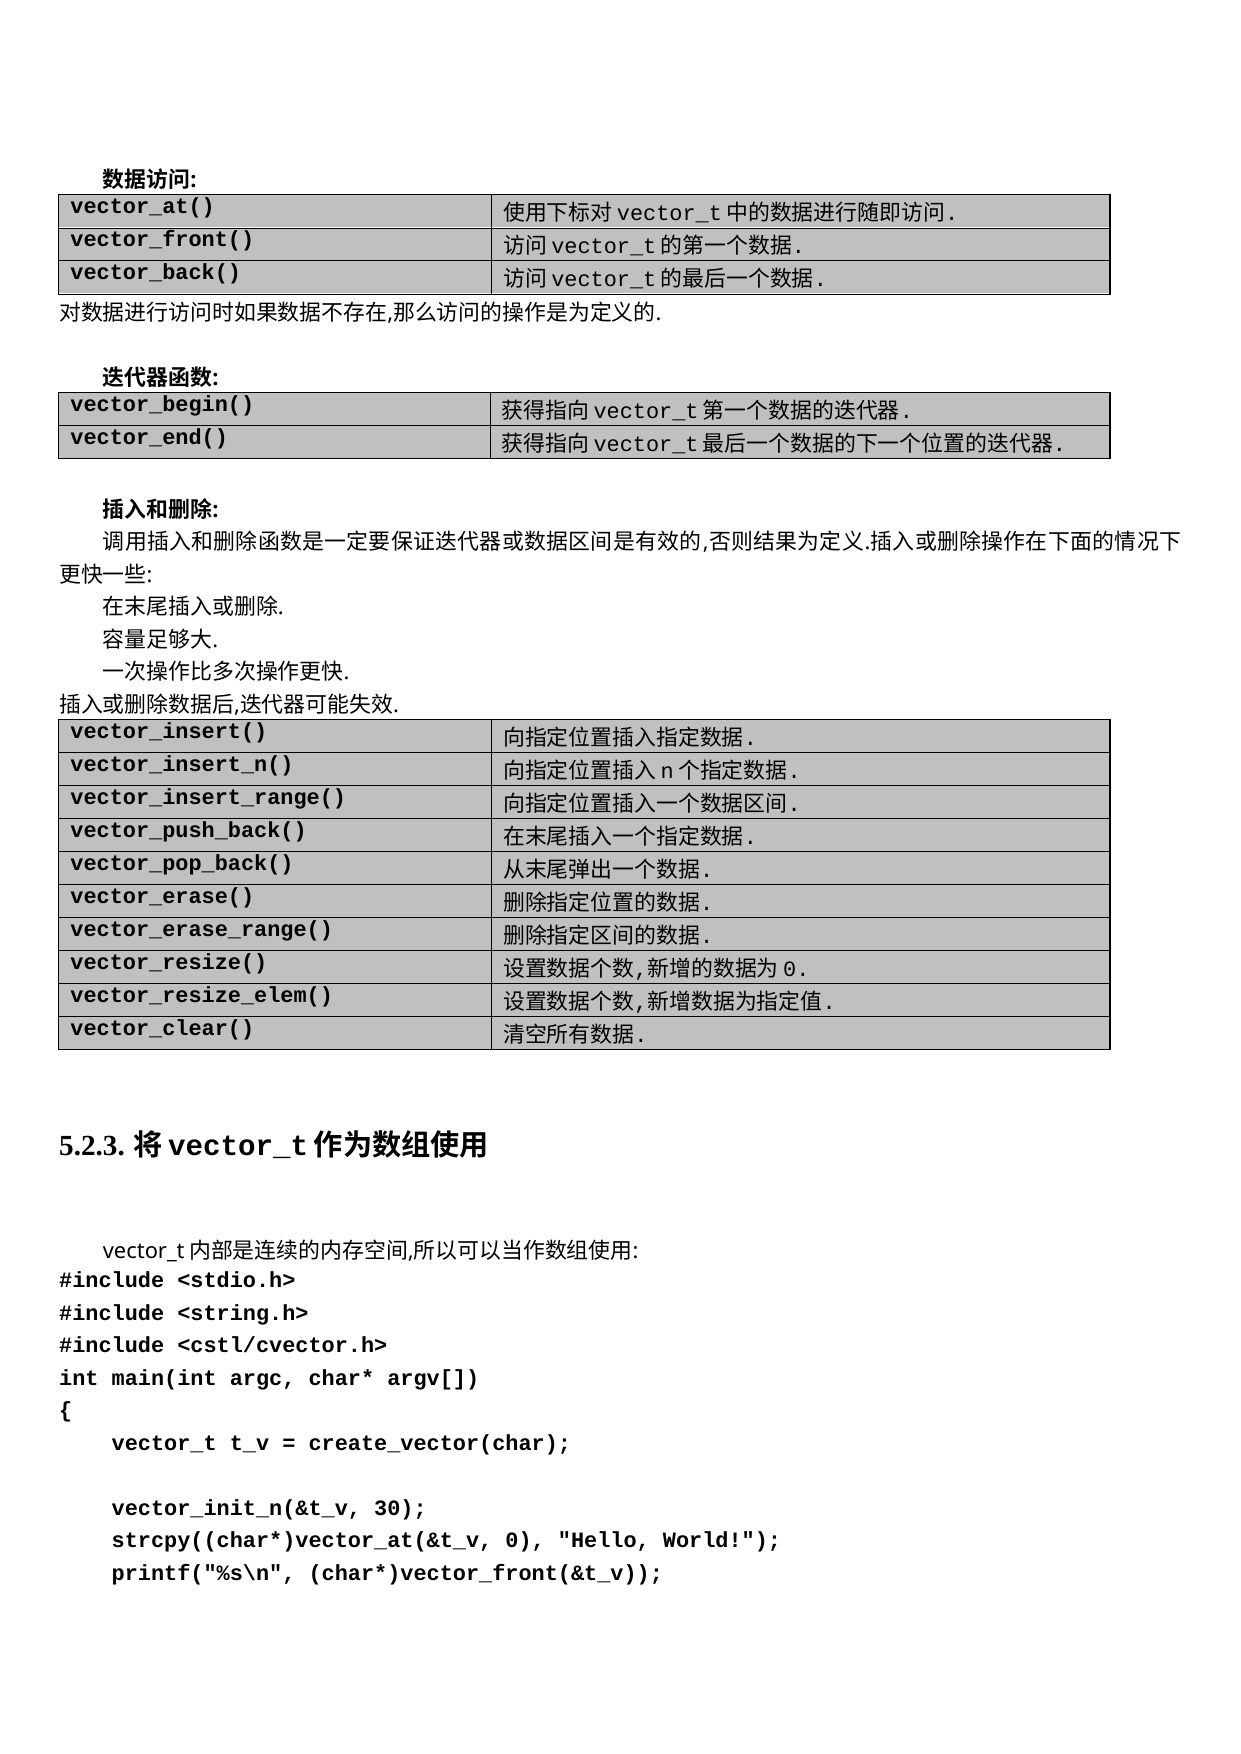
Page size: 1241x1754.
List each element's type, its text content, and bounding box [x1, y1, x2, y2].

text #include <stdio.h> [59, 1266, 1181, 1298]
text 数据访问: [59, 162, 1181, 194]
text 容量足够大. [59, 622, 1181, 654]
text 插入和删除: [59, 492, 1181, 524]
table_cell 从末尾弹出一个数据. [492, 852, 1109, 884]
table_cell 向指定位置插入n个指定数据. [492, 753, 1109, 785]
text vector_t t_v = create_vector(char); [59, 1428, 1181, 1461]
table_cell 设置数据个数,新增的数据为0. [492, 951, 1109, 983]
table_cell vector_insert_n() [59, 753, 491, 785]
text vector_t内部是连续的内存空间,所以可以当作数组使用: [59, 1233, 1181, 1266]
text #include <cstl/cvector.h> [59, 1331, 1181, 1363]
table_cell vector_erase() [59, 885, 491, 917]
text vector_init_n(&t_v, 30); [59, 1493, 1181, 1526]
table_cell vector_front() [59, 229, 491, 260]
table_cell 获得指向vector_t最后一个数据的下一个位置的迭代器. [491, 426, 1109, 458]
table_cell 访问vector_t的最后一个数据. [492, 261, 1109, 293]
table_cell vector_push_back() [59, 819, 491, 851]
table_cell 在末尾插入一个指定数据. [492, 819, 1109, 851]
table_cell 向指定位置插入一个数据区间. [492, 786, 1109, 818]
text 在末尾插入或删除. [59, 589, 1181, 622]
table_cell 设置数据个数,新增数据为指定值. [492, 984, 1109, 1016]
table_cell vector_end() [59, 426, 490, 458]
text 一次操作比多次操作更快. [59, 654, 1181, 687]
table_cell vector_resize_elem() [59, 984, 491, 1016]
table_header 获得指向vector_t第一个数据的迭代器. [491, 393, 1109, 425]
text strcpy((char*)vector_at(&t_v, 0), "Hello, World!"); [59, 1526, 1181, 1558]
table_header vector_begin() [59, 393, 490, 425]
table_cell vector_back() [59, 261, 491, 293]
table_cell vector_clear() [59, 1017, 491, 1049]
table_cell 访问vector_t的第一个数据. [492, 229, 1109, 260]
table_cell 删除指定位置的数据. [492, 885, 1109, 917]
table_cell vector_erase_range() [59, 918, 491, 950]
table_header vector_at() [59, 195, 491, 227]
subtitle 将vector_t作为数组使用 [59, 1110, 1181, 1175]
text #include <string.h> [59, 1298, 1181, 1331]
table_cell 删除指定区间的数据. [492, 918, 1109, 950]
text printf("%s\n", (char*)vector_front(&t_v)); [59, 1558, 1181, 1591]
table_cell vector_pop_back() [59, 852, 491, 884]
table_header 向指定位置插入指定数据. [492, 720, 1109, 752]
table_cell vector_insert_range() [59, 786, 491, 818]
text 对数据进行访问时如果数据不存在,那么访问的操作是为定义的. [59, 294, 1181, 327]
table_header 使用下标对vector_t中的数据进行随即访问. [492, 195, 1109, 227]
table_header vector_insert() [59, 720, 491, 752]
text 迭代器函数: [59, 359, 1181, 392]
text 调用插入和删除函数是一定要保证迭代器或数据区间是有效的,否则结果为定义.插入或删除操作在下面的情况下更快一些: [59, 524, 1181, 589]
text 插入或删除数据后,迭代器可能失效. [59, 687, 1181, 719]
table_cell vector_resize() [59, 951, 491, 983]
text int main(int argc, char* argv[]) [59, 1363, 1181, 1396]
table_cell 清空所有数据. [492, 1017, 1109, 1049]
text { [59, 1396, 1181, 1428]
